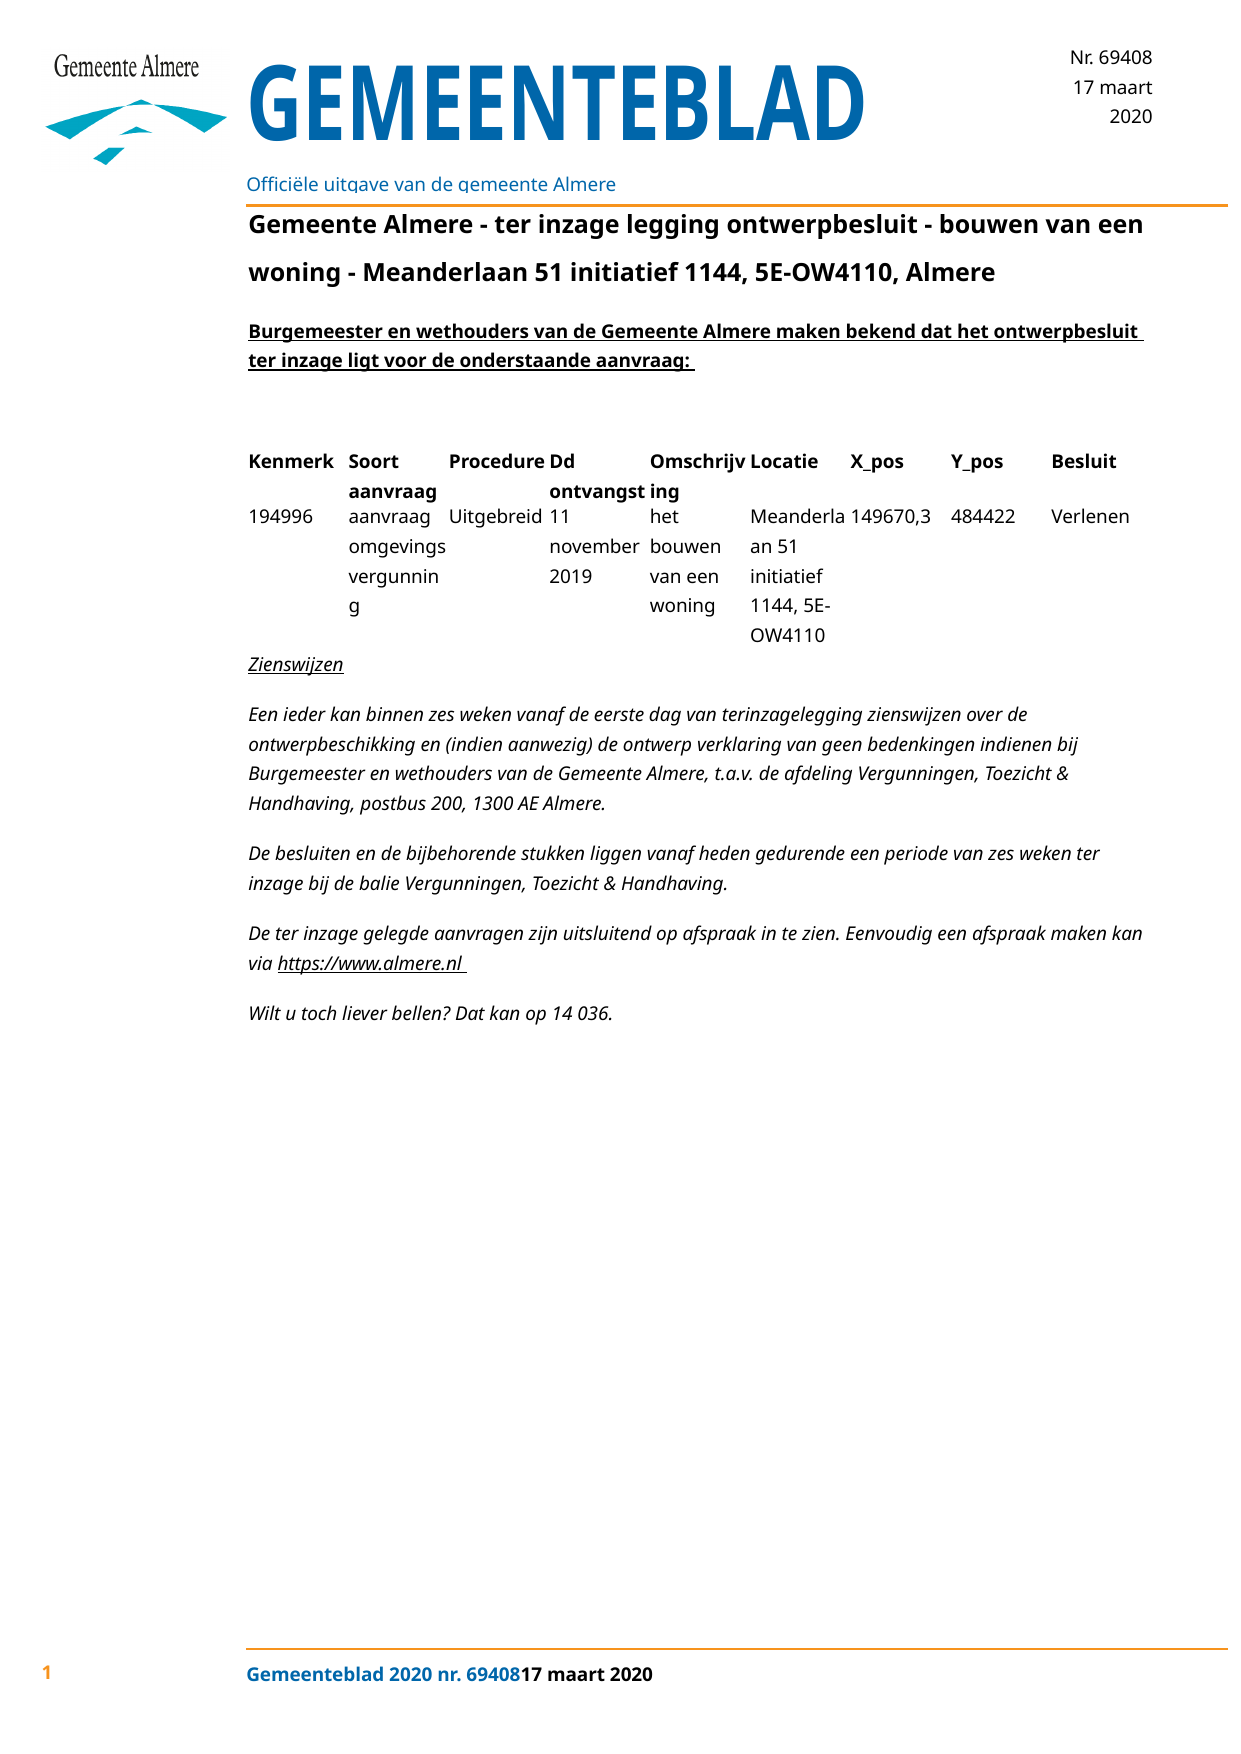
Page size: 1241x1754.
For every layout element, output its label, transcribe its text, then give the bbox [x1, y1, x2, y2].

text De ter inzage gelegde aanvragen zijn uitsluitend op afspraak in te zien. Eenvoudig een afspraak maken kan via https://www.almere.nl [248, 921, 1152, 976]
table_cell 149670,3 [850, 504, 951, 648]
table_header Dd ontvangst [549, 449, 649, 504]
table_header Besluit [1051, 449, 1152, 504]
table_header X_pos [850, 449, 951, 504]
table_cell 194996 [248, 504, 348, 648]
table_header Procedure [449, 449, 549, 504]
table_cell Uitgebreid [449, 504, 549, 648]
text Gemeente Almere - ter inzage legging ontwerpbesluit - bouwen van een woning - Meanderlaan 51 initiatief 1144, 5E-OW4110, Almere [248, 207, 1152, 288]
table_header Soort aanvraag [348, 449, 449, 504]
table_cell 484422 [951, 504, 1051, 648]
table_cell 11 november 2019 [549, 504, 649, 648]
table_cell Verlenen [1051, 504, 1152, 648]
table_header Omschrijving [650, 449, 750, 504]
text De besluiten en de bijbehorende stukken liggen vanaf heden gedurende een periode van zes weken ter inzage bij de balie Vergunningen, Toezicht & Handhaving. [248, 841, 1152, 896]
text Wilt u toch liever bellen? Dat kan op 14 036. [248, 1001, 1152, 1026]
text Zienswijzen [248, 651, 1152, 677]
text Een ieder kan binnen zes weken vanaf de eerste dag van terinzagelegging zienswijzen over de ontwerpbeschikking en (indien aanwezig) de ontwerp verklaring van geen bedenkingen indienen bij Burgemeester en wethouders van de Gemeente Almere, t.a.v. de afdeling Vergunningen, Toezicht & Handhaving, postbus 200, 1300 AE Almere. [248, 701, 1152, 816]
table_header Y_pos [951, 449, 1051, 504]
table_cell het bouwen van een woning [650, 504, 750, 648]
table_cell Meanderlaan 51 initiatief 1144, 5E-OW4110 [750, 504, 850, 648]
table_cell aanvraag omgevingsvergunning [348, 504, 449, 648]
table_header Kenmerk [248, 449, 348, 504]
table_header Locatie [750, 449, 850, 504]
text Burgemeester en wethouders van de Gemeente Almere maken bekend dat het ontwerpbesluit ter inzage ligt voor de onderstaande aanvraag: [248, 318, 1152, 373]
picture [41, 47, 231, 172]
